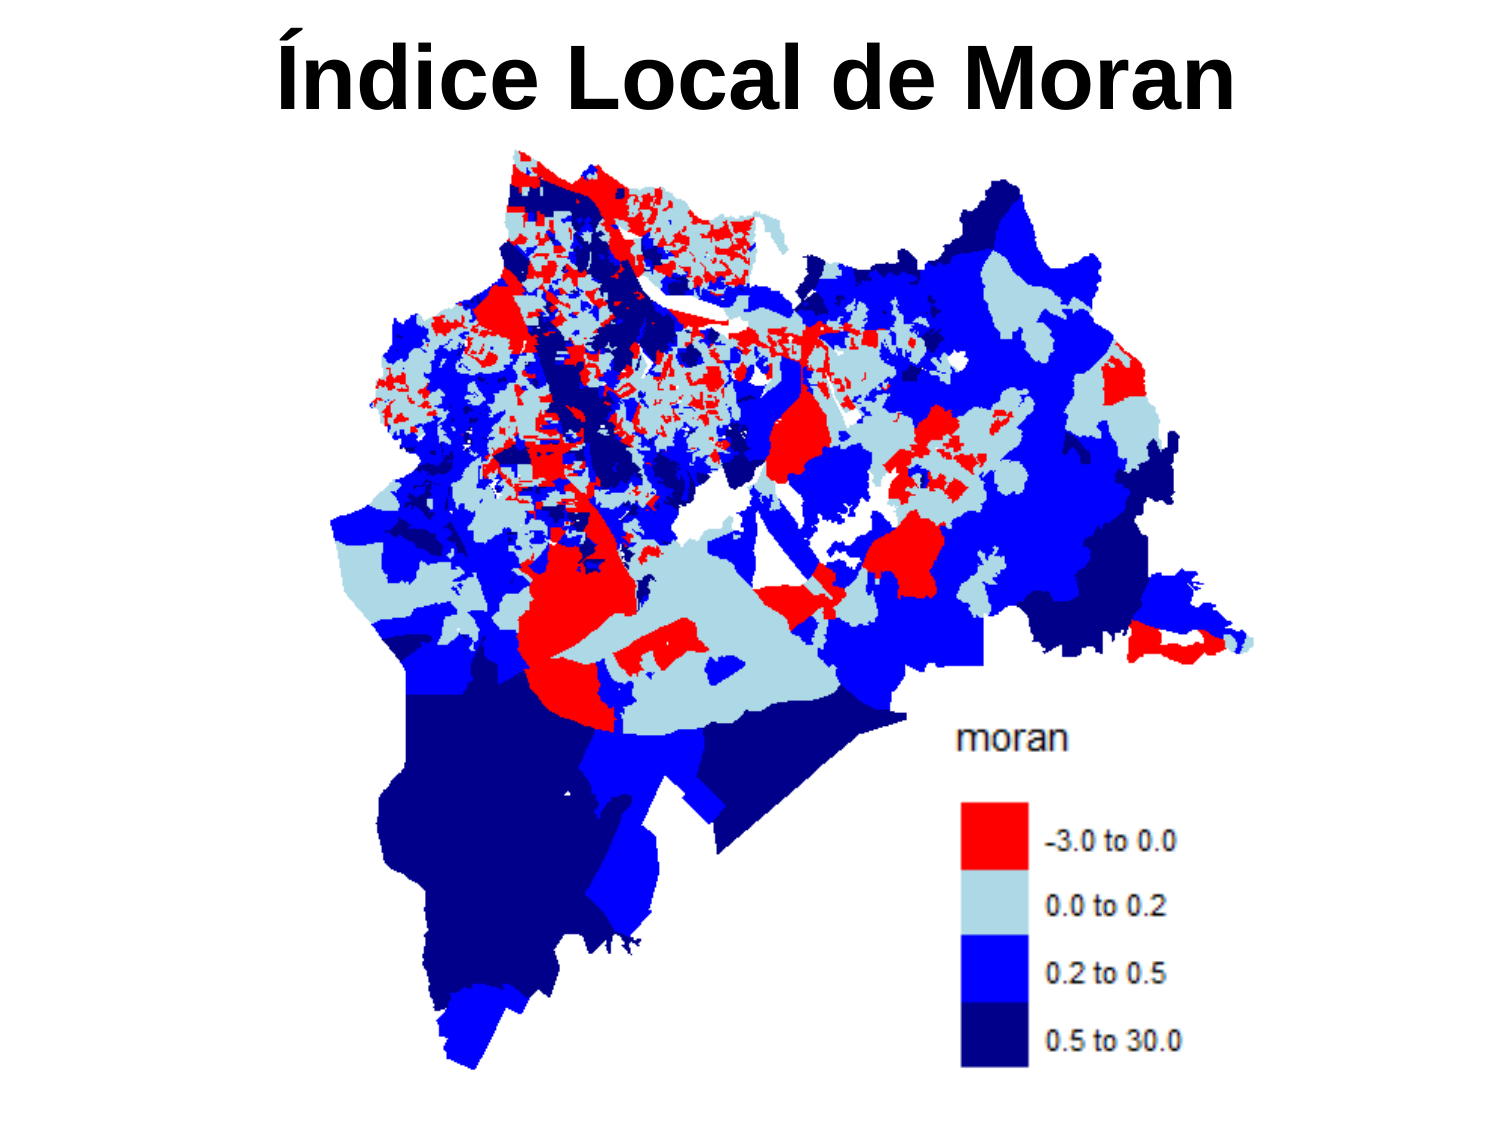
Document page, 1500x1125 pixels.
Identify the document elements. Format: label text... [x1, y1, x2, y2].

title Índice Local de Moran [110, 26, 1405, 130]
picture [317, 139, 1263, 1087]
